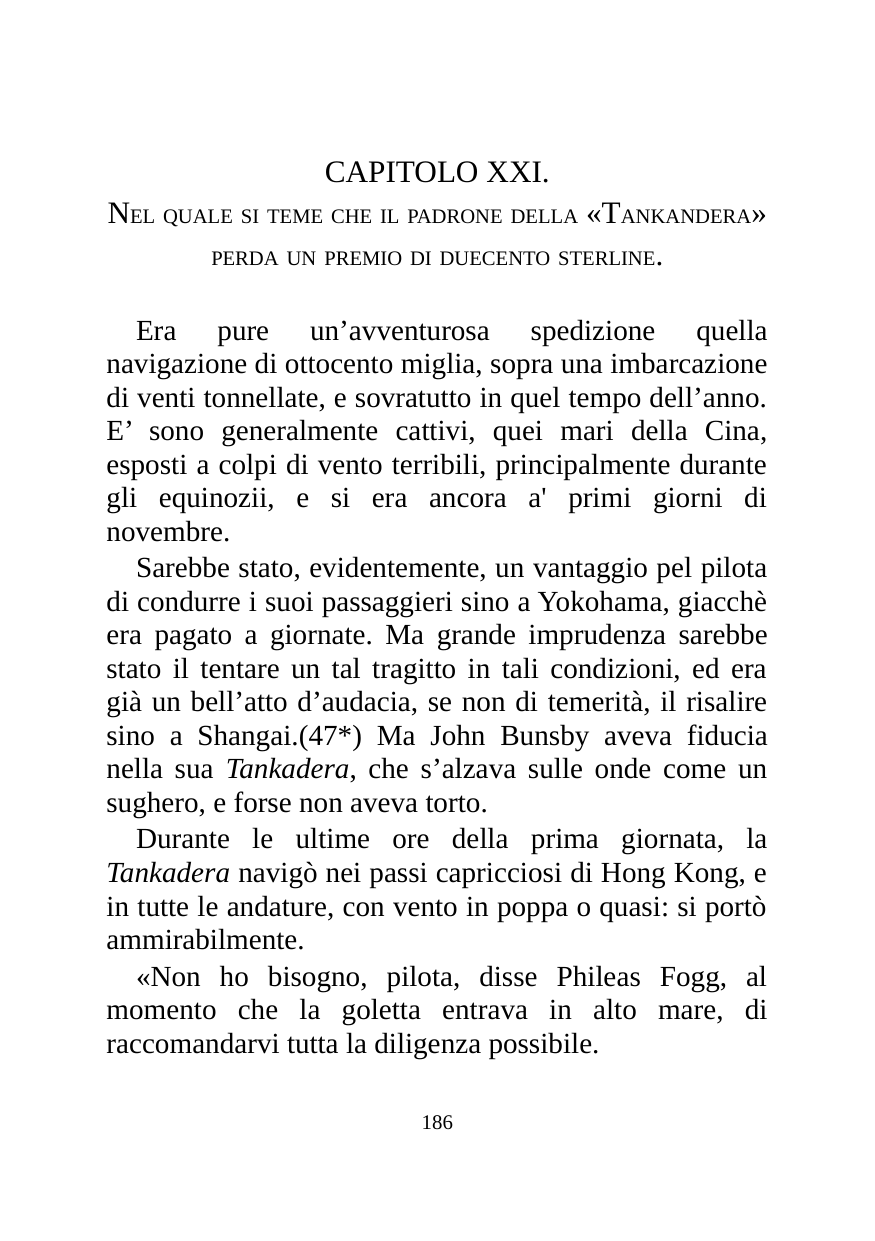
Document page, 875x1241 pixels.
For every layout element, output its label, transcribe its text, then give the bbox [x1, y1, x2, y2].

subtitle CAPITOLO XXI. Nel quale si teme che il padrone della «Tankandera» perda un premio di duecento sterline. [106, 153, 768, 272]
text Sarebbe stato, evidentemente, un vantaggio pel pilota di condurre i suoi passaggieri sino a Yokohama, giacchè era pagato a giornate. Ma grande imprudenza sarebbe stato il tentare un tal tragitto in tali condizioni, ed era già un bell’atto d’audacia, se non di temerità, il risalire sino a Shangai.(47*) Ma John Bunsby aveva fiducia nella sua Tankadera, che s’alzava sulle onde come un sughero, e forse non aveva torto. [106, 550, 768, 819]
text Durante le ultime ore della prima giornata, la Tankadera navigò nei passi capricciosi di Hong Kong, e in tutte le andature, con vento in poppa o quasi: si portò ammirabilmente. [106, 822, 768, 956]
text Era pure un’avventurosa spedizione quella navigazione di ottocento miglia, sopra una imbarcazione di venti tonnellate, e sovratutto in quel tempo dell’anno. E’ sono generalmente cattivi, quei mari della Cina, esposti a colpi di vento terribili, principalmente durante gli equinozii, e si era ancora a' primi giorni di novembre. [106, 313, 768, 547]
text «Non ho bisogno, pilota, disse Phileas Fogg, al momento che la goletta entrava in alto mare, di raccomandarvi tutta la diligenza possibile. [106, 959, 768, 1059]
